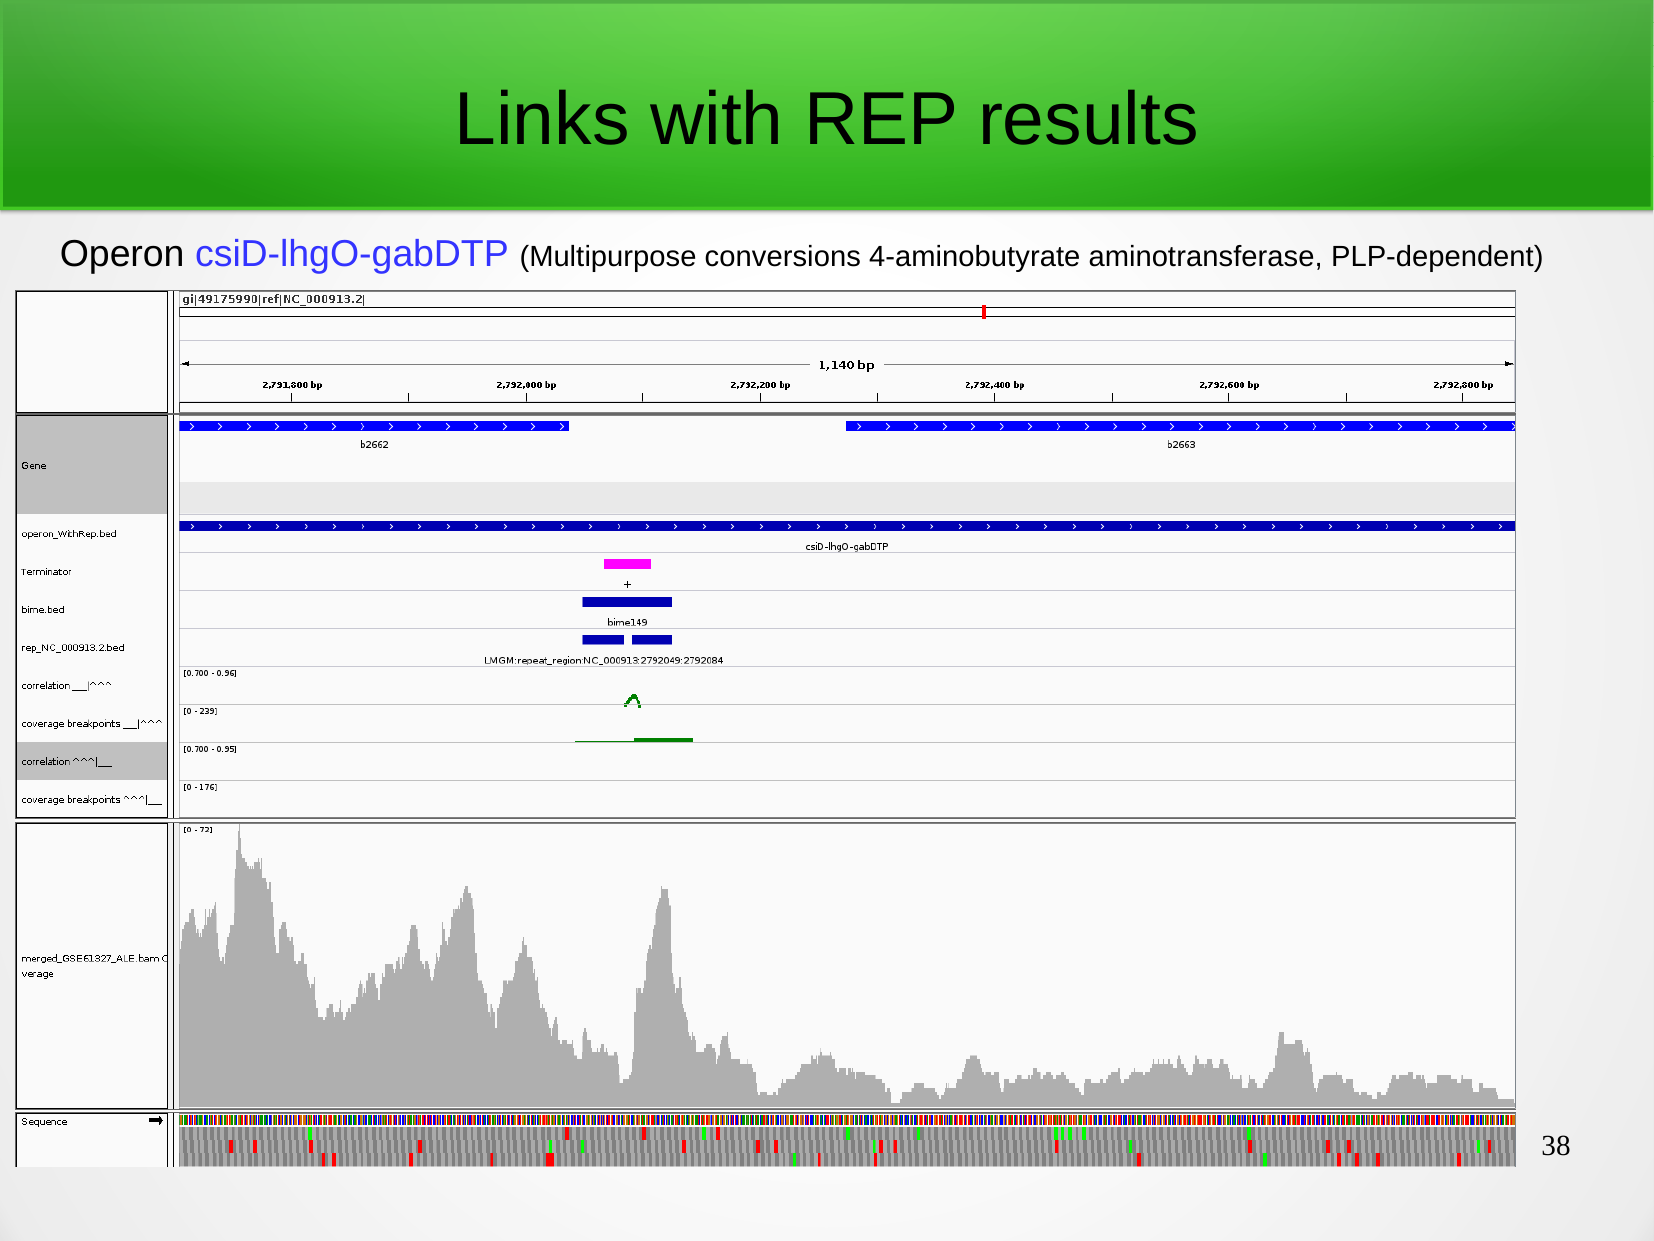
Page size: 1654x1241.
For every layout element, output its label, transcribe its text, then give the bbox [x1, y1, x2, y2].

picture [15, 290, 1516, 1168]
text_box Operon csiD-lhgO-gabDTP (Multipurpose conversions 4-aminobutyrate aminotransferase, PLP-dependent) [45, 225, 1569, 282]
title Links with REP results [82, 34, 1571, 203]
